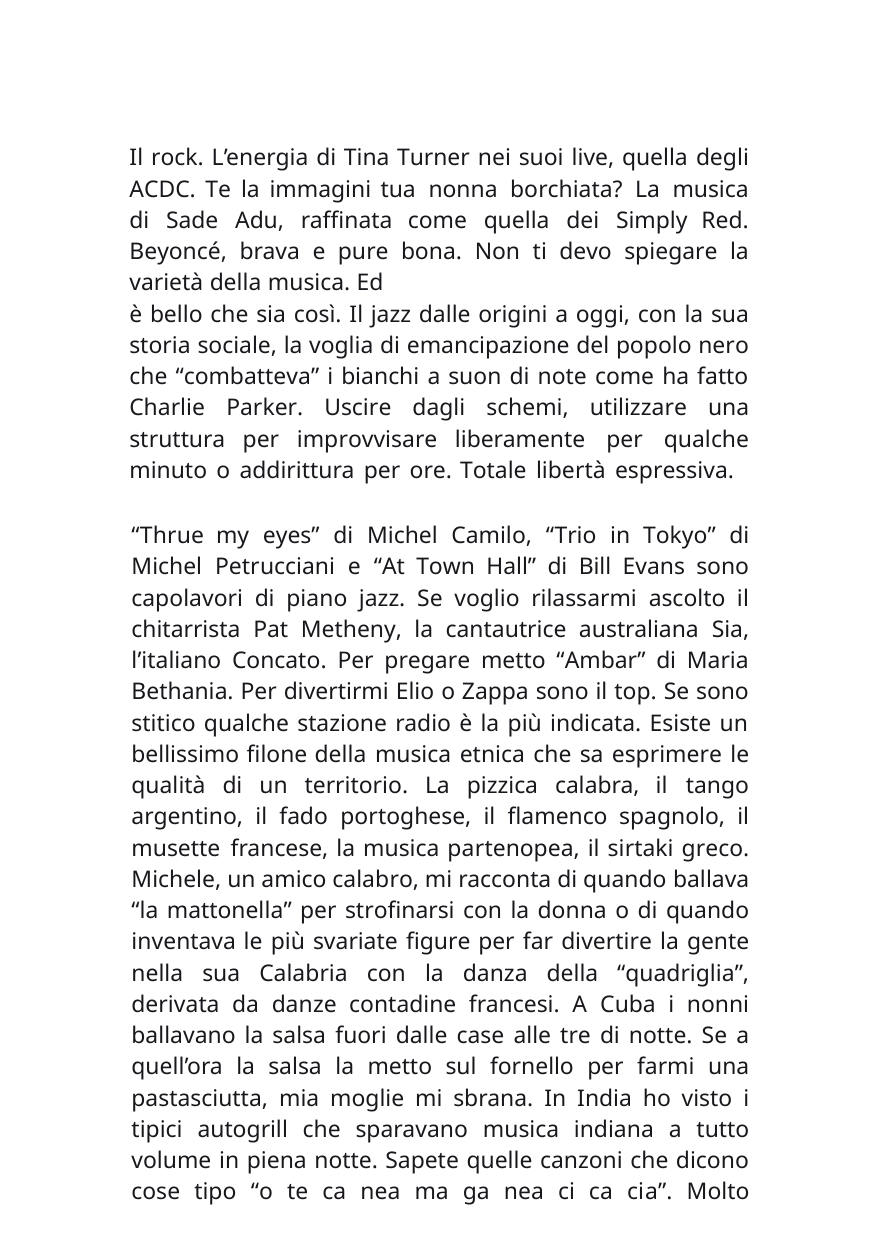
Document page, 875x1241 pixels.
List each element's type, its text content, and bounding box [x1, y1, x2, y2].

text è bello che sia così. Il jazz dalle origini a oggi, con la sua storia sociale, la voglia di emancipazione del popolo nero che “combatteva” i bianchi a suon di note come ha fatto Charlie Parker. Uscire dagli schemi, utilizzare una struttura per improvvisare liberamente per qualche minuto o addirittura per ore. Totale libertà espressiva. [129, 297, 749, 485]
text “Thrue my eyes” di Michel Camilo, “Trio in Tokyo” di Michel Petrucciani e “At Town Hall” di Bill Evans sono capolavori di piano jazz. Se voglio rilassarmi ascolto il chitarrista Pat Metheny, la cantautrice australiana Sia, l’italiano Concato. Per pregare metto “Ambar” di Maria Bethania. Per divertirmi Elio o Zappa sono il top. Se sono stitico qualche stazione radio è la più indicata. Esiste un bellissimo filone della musica etnica che sa esprimere le qualità di un territorio. La pizzica calabra, il tango argentino, il fado portoghese, il flamenco spagnolo, il musette francese, la musica partenopea, il sirtaki greco. Michele, un amico calabro, mi racconta di quando ballava “la mattonella” per strofinarsi con la donna o di quando inventava le più svariate figure per far divertire la gente nella sua Calabria con la danza della “quadriglia”, derivata da danze contadine francesi. A Cuba i nonni ballavano la salsa fuori dalle case alle tre di notte. Se a quell’ora la salsa la metto sul fornello per farmi una pastasciutta, mia moglie mi sbrana. In India ho visto i tipici autogrill che sparavano musica indiana a tutto volume in piena notte. Sapete quelle canzoni che dicono cose tipo “o te ca nea ma ga nea ci ca cia”. Molto [131, 519, 749, 1206]
text Il rock. L’energia di Tina Turner nei suoi live, quella degli ACDC. Te la immagini tua nonna borchiata? La musica di Sade Adu, raffinata come quella dei Simply Red. Beyoncé, brava e pure bona. Non ti devo spiegare la varietà della musica. Ed [129, 141, 749, 297]
